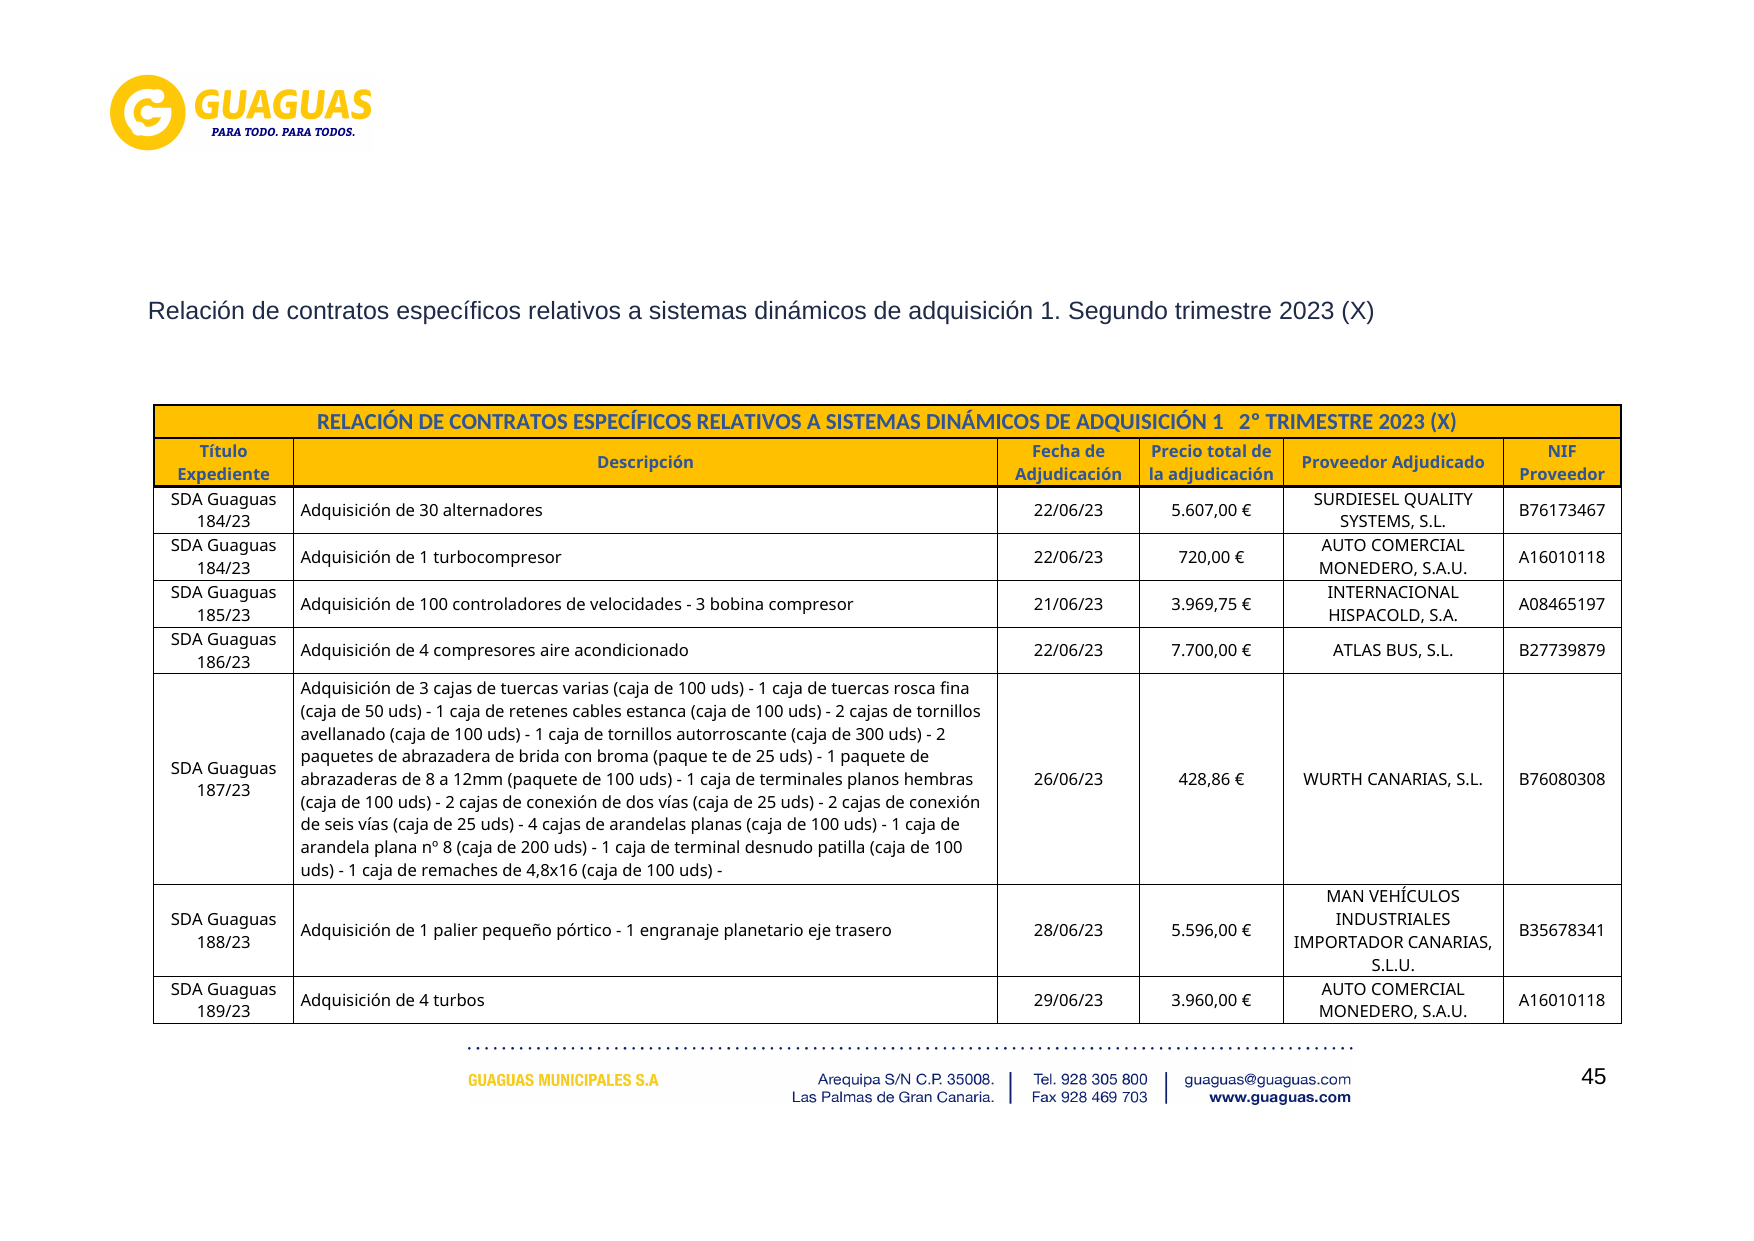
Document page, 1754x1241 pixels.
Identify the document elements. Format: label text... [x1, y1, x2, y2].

table_cell 3.969,75 € [1140, 581, 1283, 627]
table_cell A08465197 [1504, 581, 1621, 627]
table_cell Adquisición de 1 turbocompresor [294, 534, 997, 580]
table_cell Precio total de la adjudicación [1140, 439, 1283, 485]
table_cell 5.596,00 € [1140, 885, 1283, 976]
table_cell Fecha de Adjudicación [998, 439, 1139, 485]
table_cell Adquisición de 4 compresores aire acondicionado [294, 628, 997, 673]
table_cell Adquisición de 30 alternadores [294, 488, 997, 533]
table_cell B76080308 [1504, 674, 1621, 884]
table_cell 5.607,00 € [1140, 488, 1283, 533]
table_cell Descripción [294, 439, 997, 485]
table_cell Título Expediente [155, 439, 293, 485]
table_cell NIF Proveedor [1504, 439, 1620, 485]
table_cell SURDIESEL QUALITY SYSTEMS, S.L. [1284, 488, 1503, 533]
table_cell SDA Guaguas 184/23 [154, 488, 293, 533]
table_cell Proveedor Adjudicado [1284, 439, 1503, 485]
text Relación de contratos específicos relativos a sistemas dinámicos de adquisición 1. Segundo trimestre 2023 (X) [148, 296, 1606, 325]
table_cell Adquisición de 3 cajas de tuercas varias (caja de 100 uds) - 1 caja de tuercas rosca fina (caja de 50 uds) - 1 caja de retenes cables estanca (caja de 100 uds) - 2 cajas de tornillos avellanado (caja de 100 uds) - 1 caja de tornillos autorroscante (caja de 300 uds) - 2 paquetes de abrazadera de brida con broma (paque te de 25 uds) - 1 paquete de abrazaderas de 8 a 12mm (paquete de 100 uds) - 1 caja de terminales planos hembras (caja de 100 uds) - 2 cajas de conexión de dos vías (caja de 25 uds) - 2 cajas de conexión de seis vías (caja de 25 uds) - 4 cajas de arandelas planas (caja de 100 uds) - 1 caja de arandela plana nº 8 (caja de 200 uds) - 1 caja de terminal desnudo patilla (caja de 100 uds) - 1 caja de remaches de 4,8x16 (caja de 100 uds) - [294, 674, 997, 884]
table_cell B27739879 [1504, 628, 1621, 673]
table_cell A16010118 [1504, 977, 1621, 1023]
table_cell A16010118 [1504, 534, 1621, 580]
table_cell AUTO COMERCIAL MONEDERO, S.A.U. [1284, 977, 1503, 1023]
table_cell SDA Guaguas 185/23 [154, 581, 293, 627]
table_cell Adquisición de 100 controladores de velocidades - 3 bobina compresor [294, 581, 997, 627]
table_cell WURTH CANARIAS, S.L. [1284, 674, 1503, 884]
table_cell MAN VEHÍCULOS INDUSTRIALES IMPORTADOR CANARIAS, S.L.U. [1284, 885, 1503, 976]
table_cell 26/06/23 [998, 674, 1139, 884]
table_cell B35678341 [1504, 885, 1621, 976]
table_cell B76173467 [1504, 488, 1621, 533]
table_cell Adquisición de 4 turbos [294, 977, 997, 1023]
table_cell ATLAS BUS, S.L. [1284, 628, 1503, 673]
table_header RELACIÓN DE CONTRATOS ESPECÍFICOS RELATIVOS A SISTEMAS DINÁMICOS DE ADQUISICIÓN 1 2º TRIMESTRE 2023 (X) [155, 406, 1620, 437]
table_cell SDA Guaguas 189/23 [154, 977, 293, 1023]
table_cell 29/06/23 [998, 977, 1139, 1023]
table_cell SDA Guaguas 184/23 [154, 534, 293, 580]
table_cell 22/06/23 [998, 488, 1139, 533]
table_cell 7.700,00 € [1140, 628, 1283, 673]
table_cell SDA Guaguas 187/23 [154, 674, 293, 884]
table_cell 720,00 € [1140, 534, 1283, 580]
table_cell AUTO COMERCIAL MONEDERO, S.A.U. [1284, 534, 1503, 580]
table_cell SDA Guaguas 188/23 [154, 885, 293, 976]
table_cell 22/06/23 [998, 534, 1139, 580]
table_cell 428,86 € [1140, 674, 1283, 884]
table_cell Adquisición de 1 palier pequeño pórtico - 1 engranaje planetario eje trasero [294, 885, 997, 976]
table_cell INTERNACIONAL HISPACOLD, S.A. [1284, 581, 1503, 627]
table_cell 3.960,00 € [1140, 977, 1283, 1023]
table_cell 22/06/23 [998, 628, 1139, 673]
table_cell 28/06/23 [998, 885, 1139, 976]
table_cell 21/06/23 [998, 581, 1139, 627]
table_cell SDA Guaguas 186/23 [154, 628, 293, 673]
